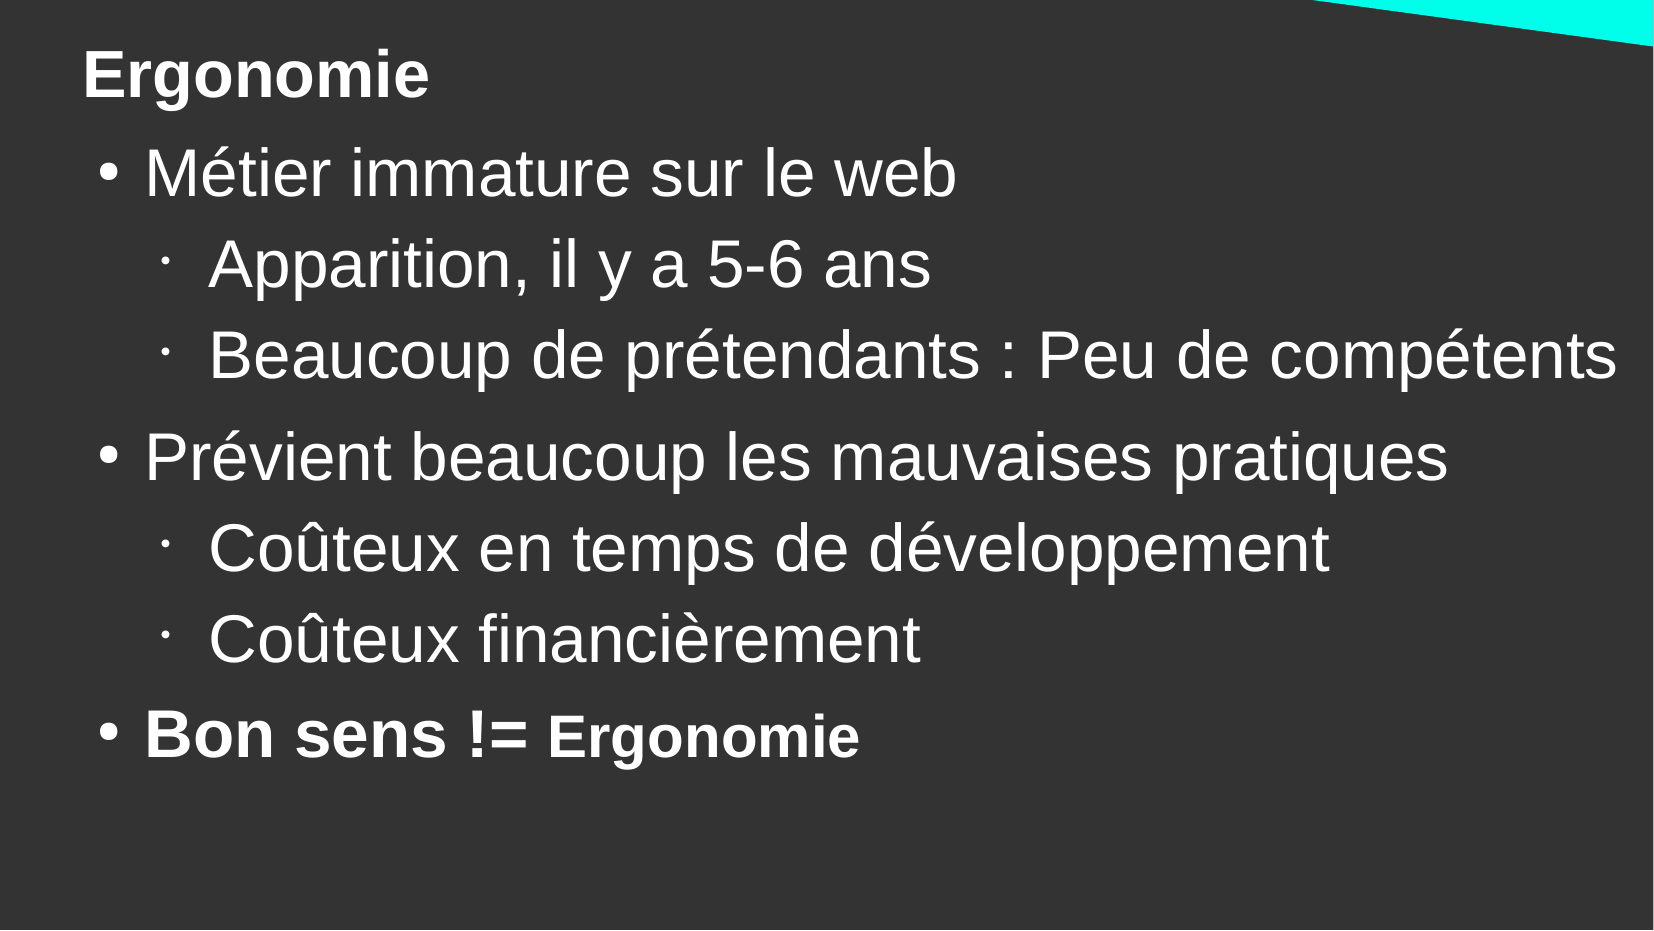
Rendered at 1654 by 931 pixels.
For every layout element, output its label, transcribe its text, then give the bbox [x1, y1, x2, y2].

list Métier immature sur le web Apparition, il y a 5-6 ans Beaucoup de prétendants : Peu de compétents Prévient beaucoup les mauvaises pratiques Coûteux en temps de développement Coûteux financièrement Bon sens != Ergonomie [80, 135, 1620, 827]
text_box [1312, 0, 1654, 47]
title Ergonomie [82, 37, 1571, 114]
